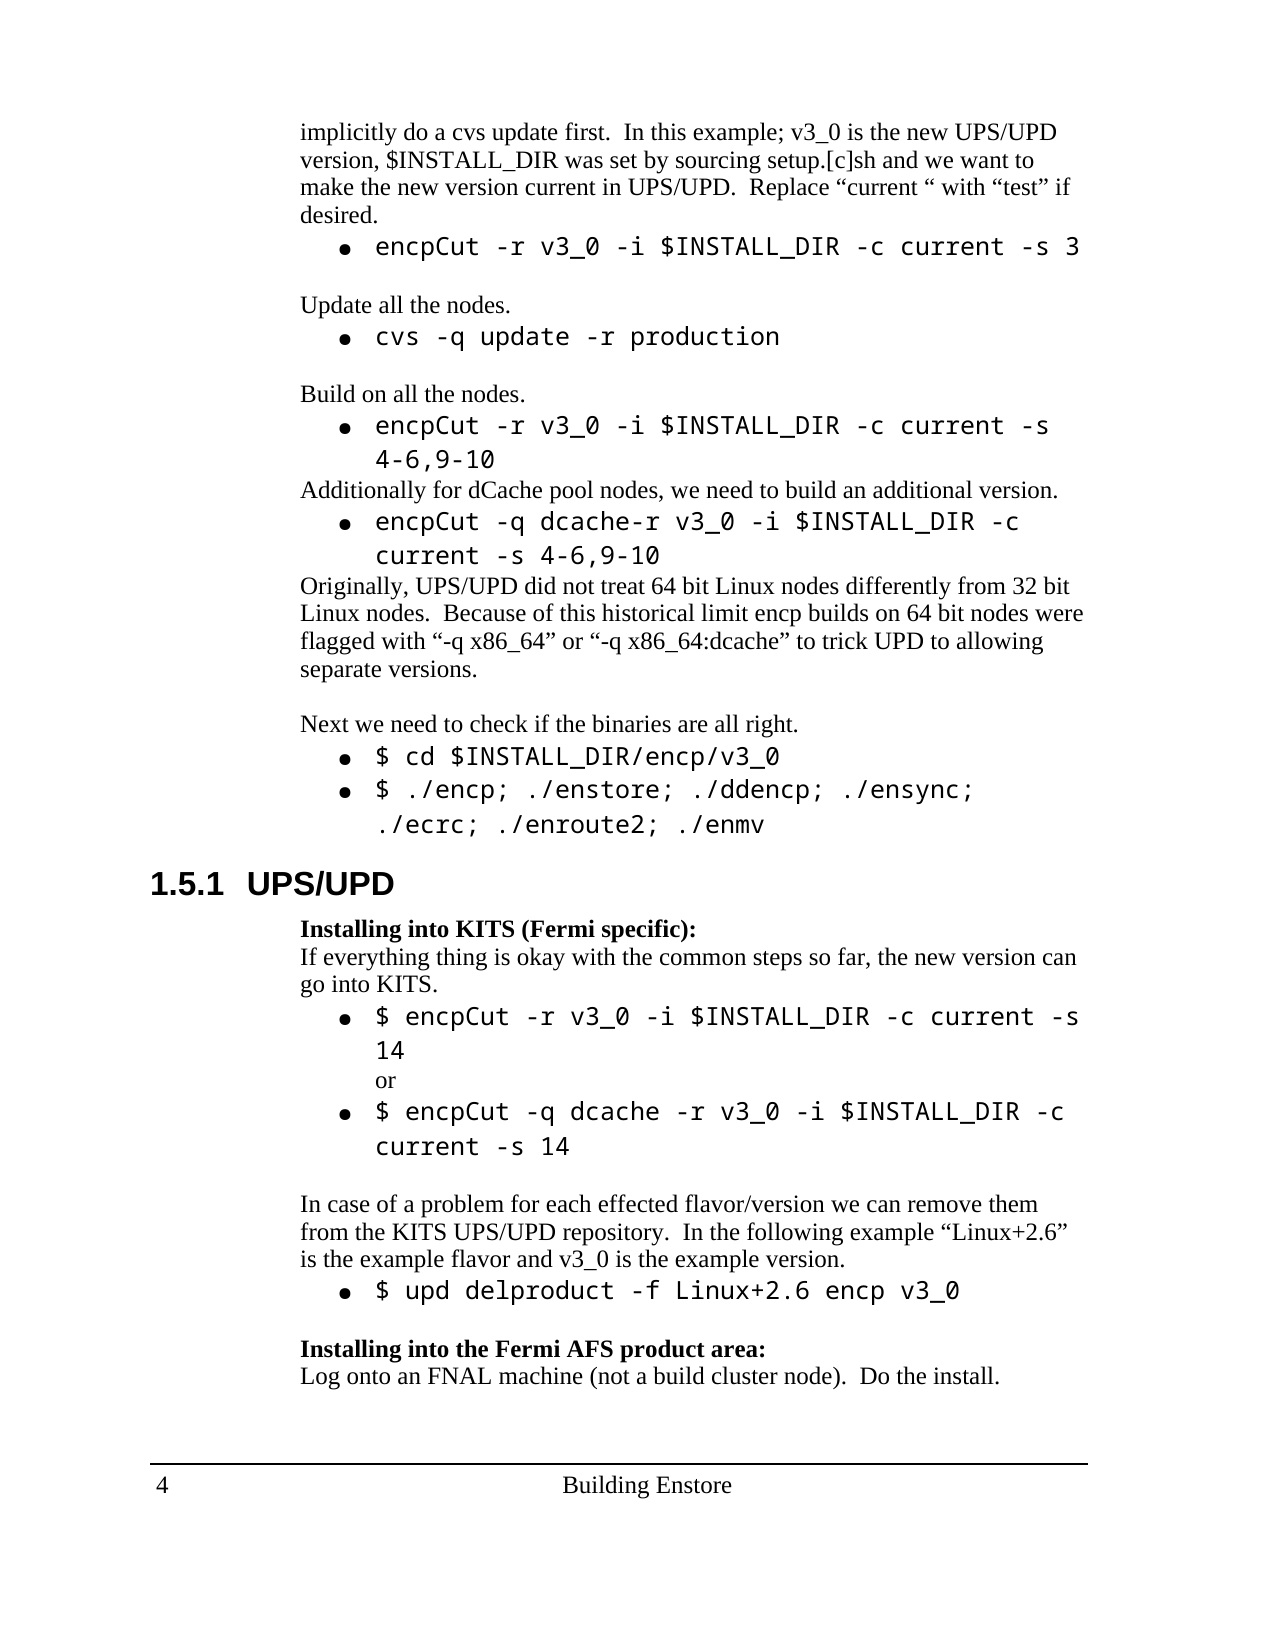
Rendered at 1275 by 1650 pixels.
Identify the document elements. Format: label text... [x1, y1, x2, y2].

text Originally, UPS/UPD did not treat 64 bit Linux nodes differently from 32 bit Linux nodes. Because of this historical limit encp builds on 64 bit nodes were flagged with “-q x86_64” or “-q x86_64:dcache” to trick UPD to allowing separate versions. [300, 572, 1087, 683]
list cvs -q update -r production [337, 318, 1087, 352]
text Installing into the Fermi AFS product area: [300, 1335, 1087, 1362]
text If everything thing is okay with the common steps so far, the new version can go into KITS. [300, 943, 1087, 998]
list $ upd delproduct -f Linux+2.6 encp v3_0 [337, 1273, 1087, 1307]
text Installing into KITS (Fermi specific): [300, 915, 1087, 943]
list $ ./encp; ./enstore; ./ddencp; ./ensync; ./ecrc; ./enroute2; ./enmv [337, 772, 1087, 840]
text Next we need to check if the binaries are all right. [300, 710, 1087, 738]
text Log onto an FNAL machine (not a build cluster node). Do the install. [300, 1362, 1087, 1390]
text In case of a problem for each effected flavor/version we can remove them from the KITS UPS/UPD repository. In the following example “Linux+2.6” is the example flavor and v3_0 is the example version. [300, 1190, 1087, 1273]
list encpCut -q dcache-r v3_0 -i $INSTALL_DIR -c current -s 4-6,9-10 [337, 504, 1087, 572]
list $ encpCut -q dcache -r v3_0 -i $INSTALL_DIR -c current -s 14 [337, 1094, 1087, 1162]
text Additionally for dCache pool nodes, we need to build an additional version. [300, 476, 1087, 504]
list encpCut -r v3_0 -i $INSTALL_DIR -c current -s 3 [337, 229, 1087, 263]
text Build on all the nodes. [300, 380, 1087, 408]
list encpCut -r v3_0 -i $INSTALL_DIR -c current -s 4-6,9-10 [337, 408, 1087, 476]
text Update all the nodes. [300, 291, 1087, 318]
list $ cd $INSTALL_DIR/encp/v3_0 [337, 738, 1087, 772]
subtitle UPS/UPD [150, 865, 1087, 903]
text implicitly do a cvs update first. In this example; v3_0 is the new UPS/UPD version, $INSTALL_DIR was set by sourcing setup.[c]sh and we want to make the new version current in UPS/UPD. Replace “current “ with “test” if desired. [300, 118, 1087, 229]
list $ encpCut -r v3_0 -i $INSTALL_DIR -c current -s 14 or [337, 998, 1087, 1094]
